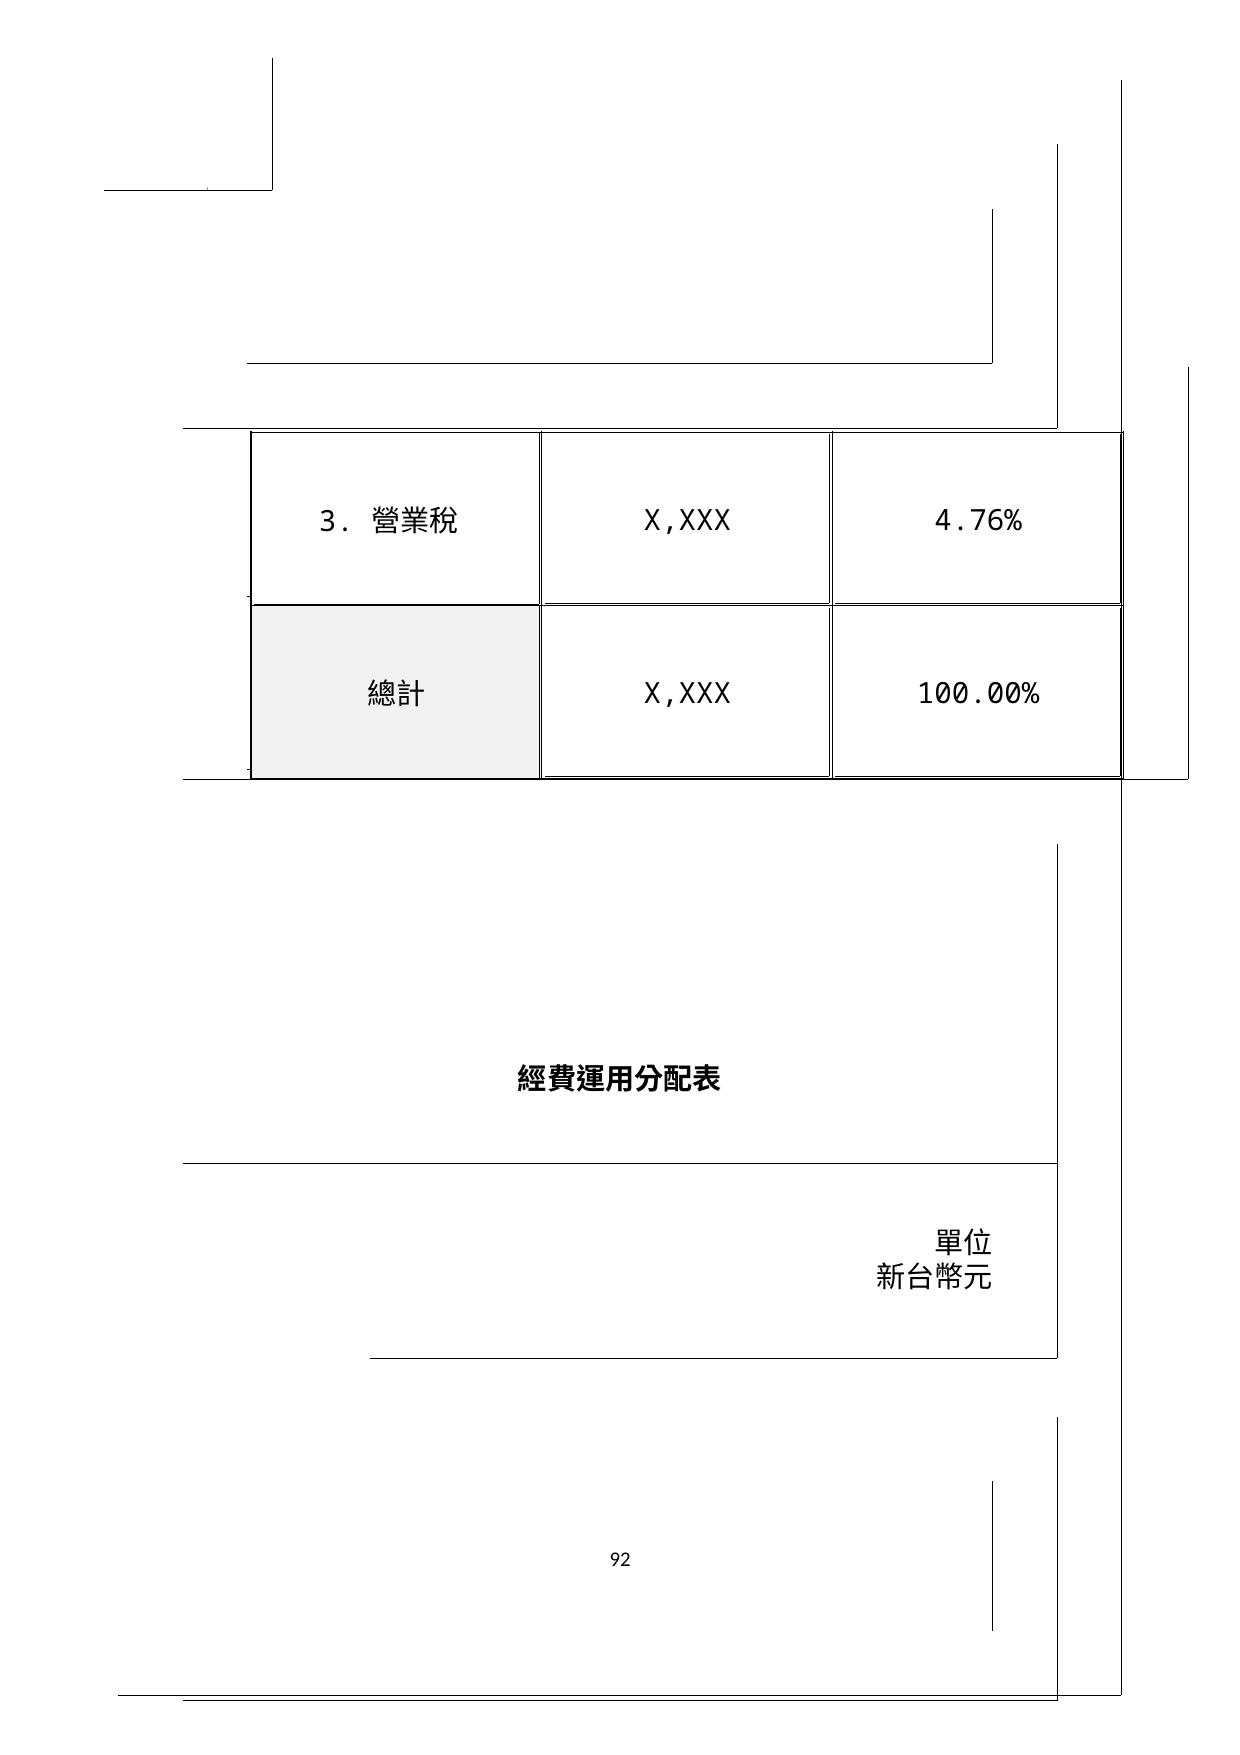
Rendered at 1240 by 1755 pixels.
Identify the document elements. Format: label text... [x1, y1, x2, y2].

table_cell 100.00% [833, 606, 1121, 778]
table_cell 3. 營業稅 [252, 433, 539, 604]
text 單位：新台幣元 [370, 1163, 1057, 1358]
text 經費運用分配表 [183, 1056, 1057, 1163]
table_cell X,XXX [542, 433, 832, 604]
table_cell 4.76% [833, 433, 1121, 604]
table_cell X,XXX [542, 606, 832, 778]
table_cell 總計 [252, 606, 539, 778]
